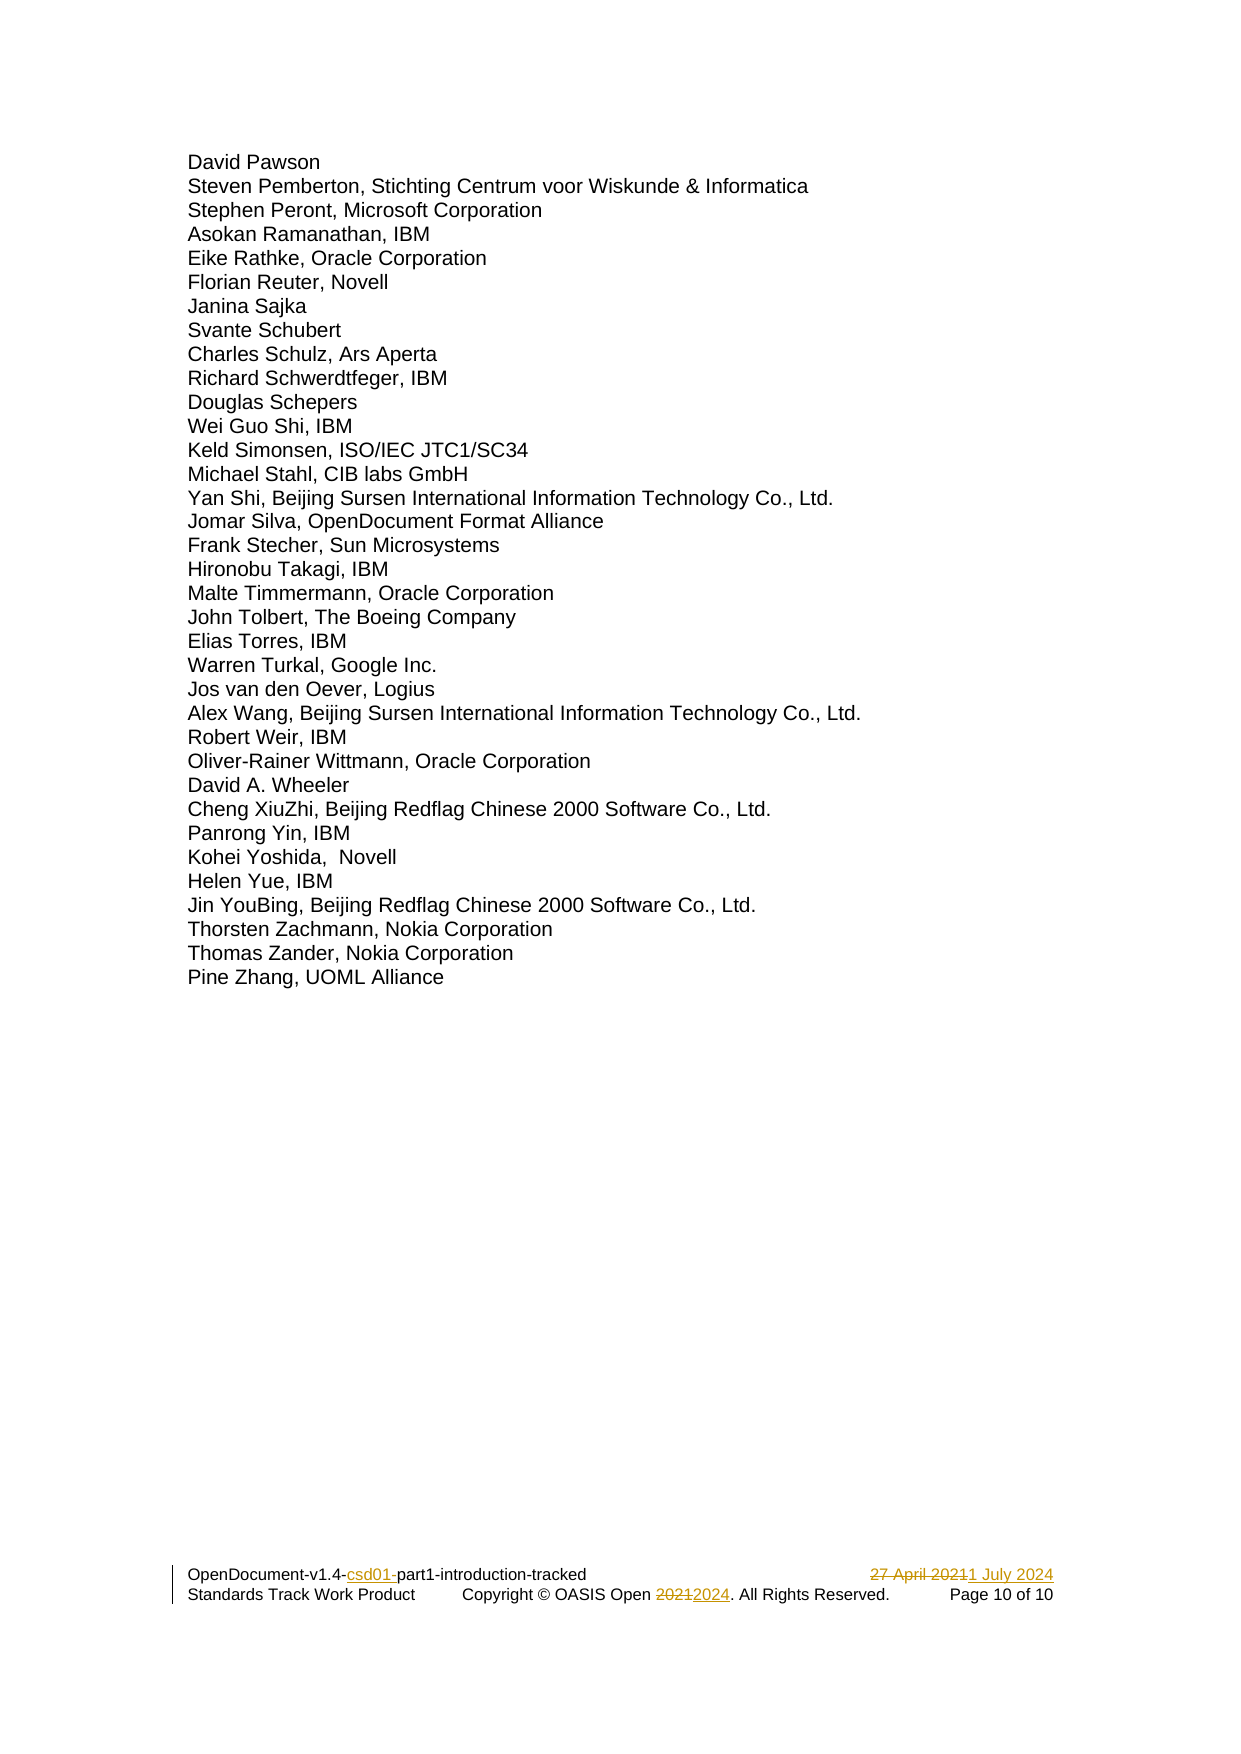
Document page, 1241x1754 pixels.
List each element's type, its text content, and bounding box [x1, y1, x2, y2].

text Warren Turkal, Google Inc. [187, 653, 1053, 677]
text Asokan Ramanathan, IBM [187, 222, 1053, 246]
text David Pawson [187, 150, 1053, 174]
text Malte Timmermann, Oracle Corporation [187, 581, 1053, 605]
text Steven Pemberton, Stichting Centrum voor Wiskunde & Informatica [187, 174, 1053, 198]
text Richard Schwerdtfeger, IBM [187, 366, 1053, 389]
text Robert Weir, IBM [187, 725, 1053, 749]
text Jin YouBing, Beijing Redflag Chinese 2000 Software Co., Ltd. [187, 893, 1053, 917]
text Stephen Peront, Microsoft Corporation [187, 198, 1053, 222]
text Helen Yue, IBM [187, 869, 1053, 893]
text Cheng XiuZhi, Beijing Redflag Chinese 2000 Software Co., Ltd. [187, 797, 1053, 821]
text Kohei Yoshida, Novell [187, 845, 1053, 869]
text David A. Wheeler [187, 773, 1053, 797]
text Douglas Schepers [187, 389, 1053, 413]
text Oliver-Rainer Wittmann, Oracle Corporation [187, 749, 1053, 773]
text Hironobu Takagi, IBM [187, 557, 1053, 581]
text Pine Zhang, UOML Alliance [187, 964, 1053, 988]
text Thomas Zander, Nokia Corporation [187, 941, 1053, 964]
text Michael Stahl, CIB labs GmbH [187, 461, 1053, 485]
text Thorsten Zachmann, Nokia Corporation [187, 917, 1053, 941]
text Florian Reuter, Novell [187, 270, 1053, 294]
text Panrong Yin, IBM [187, 821, 1053, 845]
text Janina Sajka [187, 294, 1053, 318]
text Jomar Silva, OpenDocument Format Alliance [187, 509, 1053, 533]
text Jos van den Oever, Logius [187, 677, 1053, 701]
text John Tolbert, The Boeing Company [187, 605, 1053, 629]
text Frank Stecher, Sun Microsystems [187, 533, 1053, 557]
text Keld Simonsen, ISO/IEC JTC1/SC34 [187, 437, 1053, 461]
text Svante Schubert [187, 318, 1053, 342]
text Yan Shi, Beijing Sursen International Information Technology Co., Ltd. [187, 485, 1053, 509]
text Elias Torres, IBM [187, 629, 1053, 653]
text Charles Schulz, Ars Aperta [187, 342, 1053, 366]
text Wei Guo Shi, IBM [187, 413, 1053, 437]
text Eike Rathke, Oracle Corporation [187, 246, 1053, 270]
text Alex Wang, Beijing Sursen International Information Technology Co., Ltd. [187, 701, 1053, 725]
